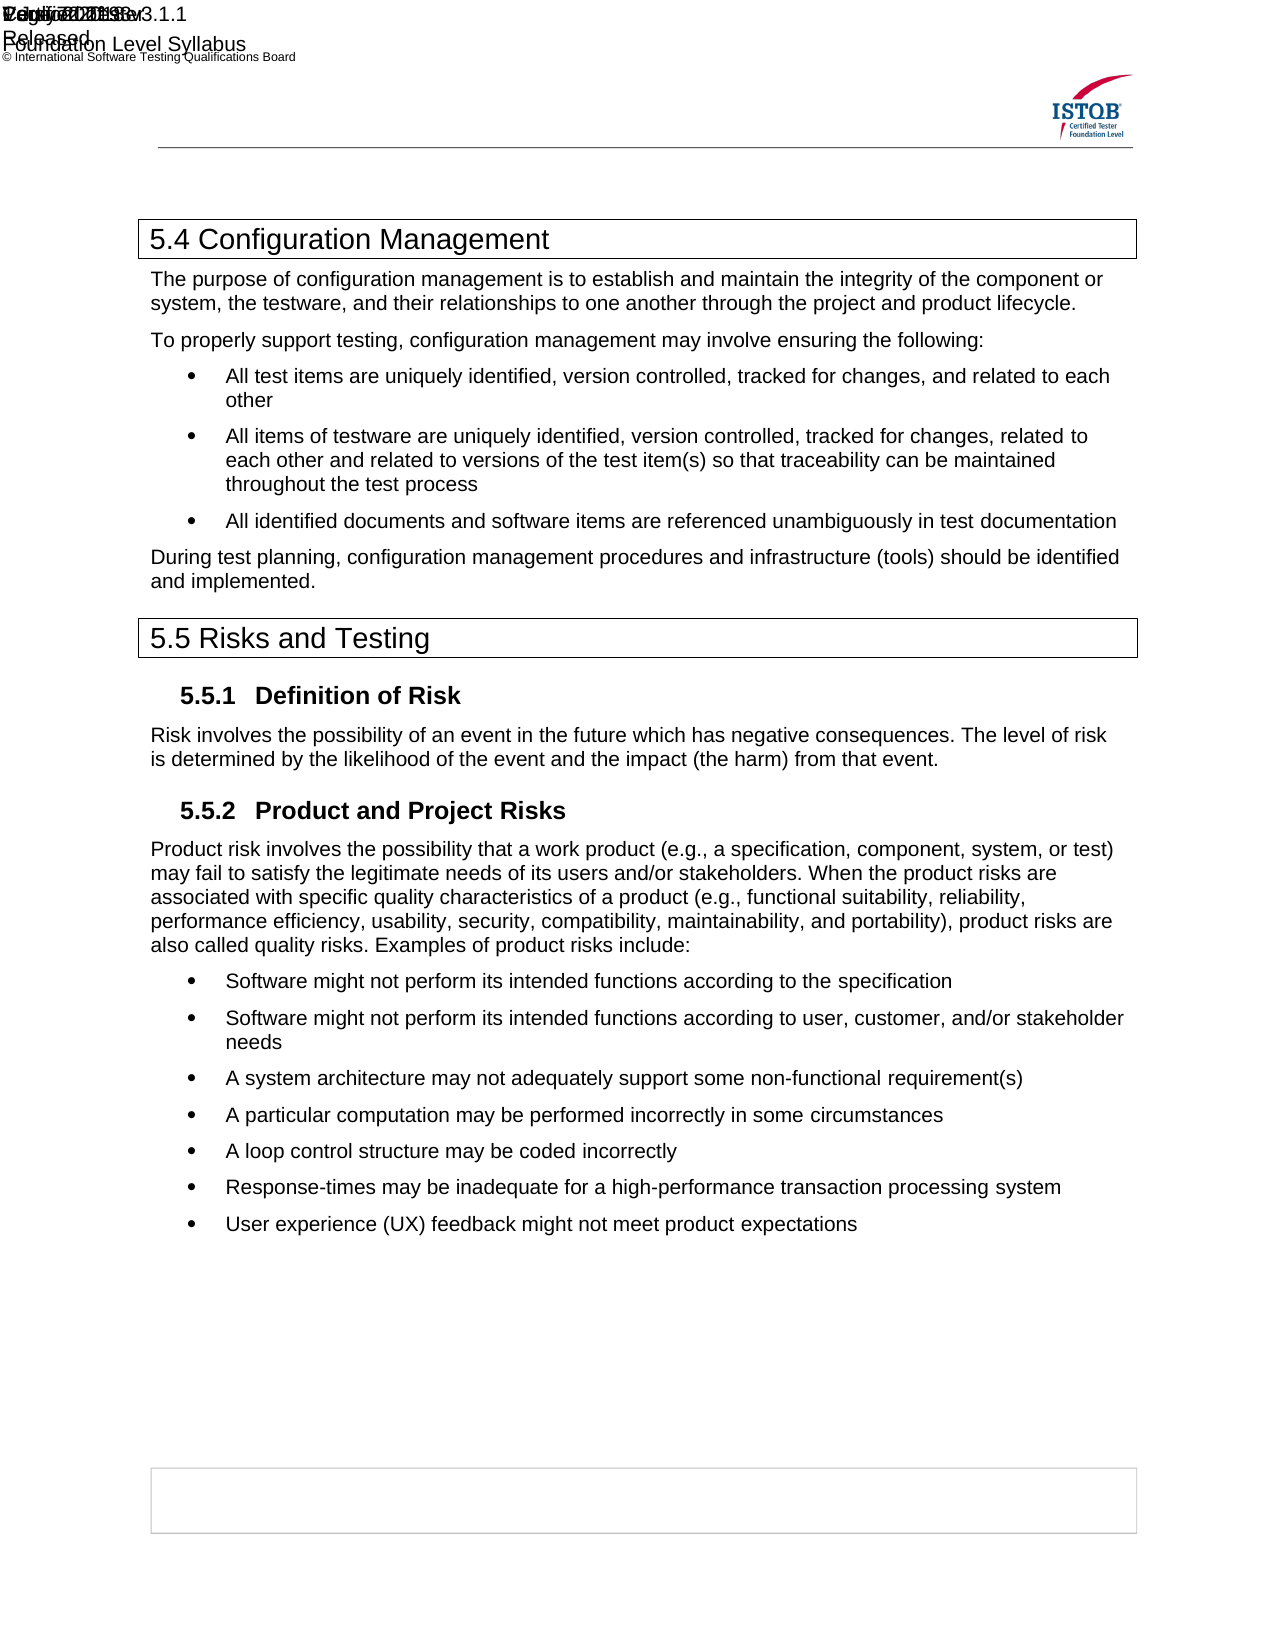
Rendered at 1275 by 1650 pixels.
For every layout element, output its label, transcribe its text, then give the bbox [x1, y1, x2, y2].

list All identified documents and software items are referenced unambiguously in test documentation [150, 509, 1150, 533]
text 5.5 Risks and Testing [150, 621, 1137, 655]
list All test items are uniquely identified, version controlled, tracked for changes, and related to each other [188, 364, 1112, 412]
list All items of testware are uniquely identified, version controlled, tracked for changes, related to each other and related to versions of the test item(s) so that traceability can be maintained throughout the test process [188, 424, 1088, 496]
list User experience (UX) feedback might not meet product expectations [188, 1212, 1150, 1236]
text The purpose of configuration management is to establish and maintain the integrity of the component or system, the testware, and their relationships to one another through the project and product lifecycle. [150, 267, 1107, 315]
list A particular computation may be performed incorrectly in some circumstances [188, 1102, 1150, 1127]
subtitle Definition of Risk [180, 681, 1150, 710]
picture [1036, 58, 1148, 161]
text During test planning, configuration management procedures and infrastructure (tools) should be identified and implemented. [150, 545, 1123, 593]
list A system architecture may not adequately support some non-functional requirement(s) [188, 1066, 1150, 1090]
list Response-times may be inadequate for a high-performance transaction processing system [188, 1175, 1150, 1199]
list Software might not perform its intended functions according to the specification [188, 969, 1150, 993]
list Software might not perform its intended functions according to user, customer, and/or stakeholder needs [188, 1005, 1126, 1053]
text Product risk involves the possibility that a work product (e.g., a specification, component, system, or test) may fail to satisfy the legitimate needs of its users and/or stakeholders. When the product risks are associated with specific quality characteristics of a product (e.g., functional suitability, reliability, performance efficiency, usability, security, compatibility, maintainability, and portability), product risks are also called quality risks. Examples of product risks include: [150, 837, 1117, 957]
list A loop control structure may be coded incorrectly [188, 1139, 1150, 1163]
text Risk involves the possibility of an event in the future which has negative consequences. The level of risk is determined by the likelihood of the event and the impact (the harm) from that event. [150, 723, 1110, 771]
subtitle Product and Project Risks [180, 796, 1150, 824]
text 5.4 Configuration Management [149, 222, 1137, 256]
text To properly support testing, configuration management may involve ensuring the following: [150, 328, 1150, 352]
